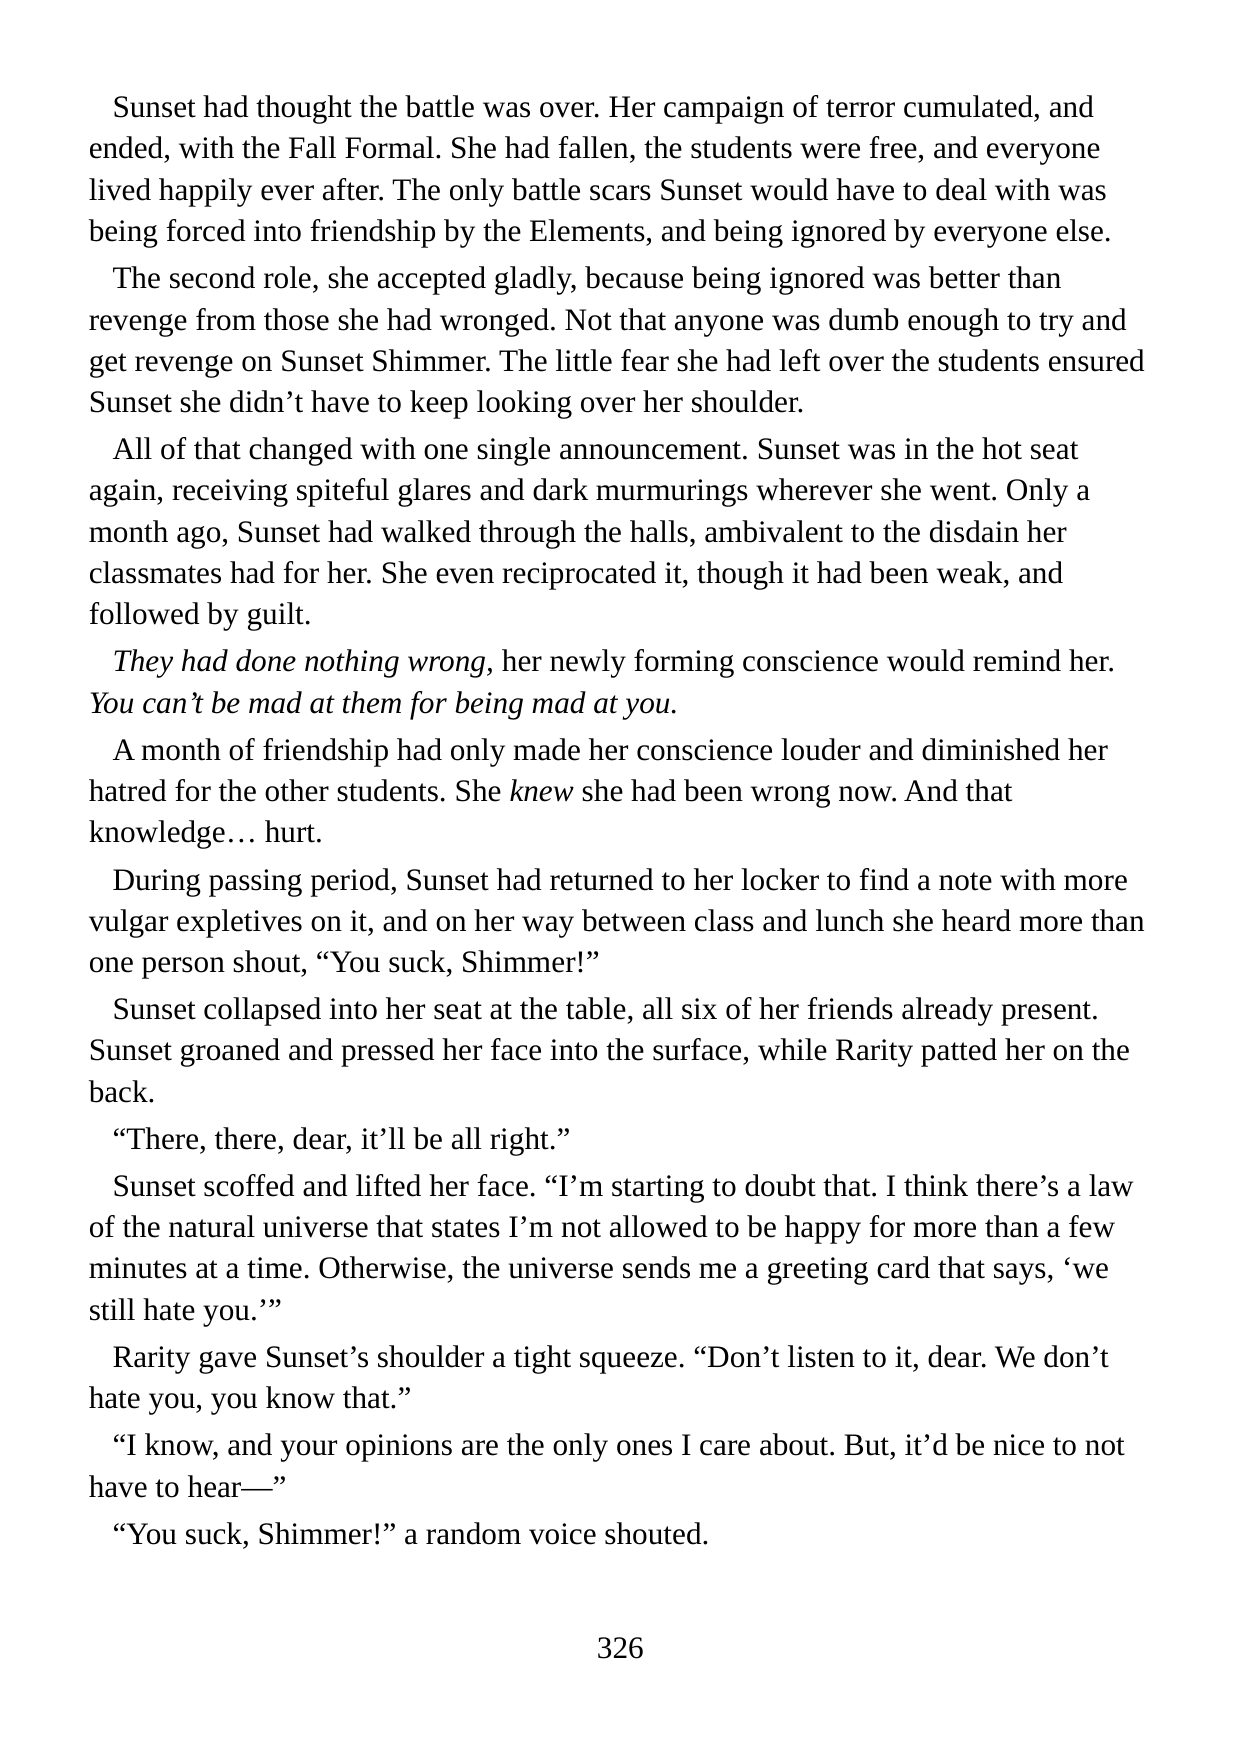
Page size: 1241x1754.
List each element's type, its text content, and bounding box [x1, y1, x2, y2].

text During passing period, Sunset had returned to her locker to find a note with more vulgar expletives on it, and on her way between class and lunch she heard more than one person shout, “You suck, Shimmer!” [88, 861, 1152, 979]
text Rarity gave Sunset’s shoulder a tight squeeze. “Don’t listen to it, dear. We don’t hate you, you know that.” [88, 1338, 1152, 1415]
text Sunset collapsed into her seat at the table, all six of her friends already present. Sunset groaned and pressed her face into the surface, while Rarity patted her on the back. [88, 990, 1152, 1109]
text The second role, she accepted gladly, because being ignored was better than revenge from those she had wronged. Not that anyone was dumb enough to try and get revenge on Sunset Shimmer. The little fear she had left over the students ensured Sunset she didn’t have to keep looking over her shoulder. [88, 259, 1152, 419]
text A month of friendship had only made her conscience louder and diminished her hatred for the other students. She knew she had been wrong now. And that knowledge… hurt. [88, 731, 1152, 849]
text Sunset scoffed and lifted her face. “I’m starting to doubt that. I think there’s a law of the natural universe that states I’m not allowed to be happy for more than a few minutes at a time. Otherwise, the universe sends me a greeting card that says, ‘we still hate you.’” [88, 1167, 1152, 1327]
text All of that changed with one single announcement. Sunset was in the hot seat again, receiving spiteful glares and dark murmurings wherever she went. Only a month ago, Sunset had walked through the halls, ambivalent to the disdain her classmates had for her. She even reciprocated it, though it had been weak, and followed by guilt. [88, 430, 1152, 631]
text Sunset had thought the battle was over. Her campaign of terror cumulated, and ended, with the Fall Formal. She had fallen, the students were free, and everyone lived happily ever after. The only battle scars Sunset would have to deal with was being forced into friendship by the Elements, and being ignored by everyone else. [88, 88, 1152, 248]
text “You suck, Shimmer!” a random voice shouted. [88, 1515, 1152, 1551]
text “I know, and your opinions are the only ones I care about. But, it’d be nice to not have to hear—” [88, 1427, 1152, 1504]
text They had done nothing wrong, her newly forming conscience would remind her. You can’t be mad at them for being mad at you. [88, 643, 1152, 720]
text “There, there, dear, it’ll be all right.” [88, 1120, 1152, 1156]
